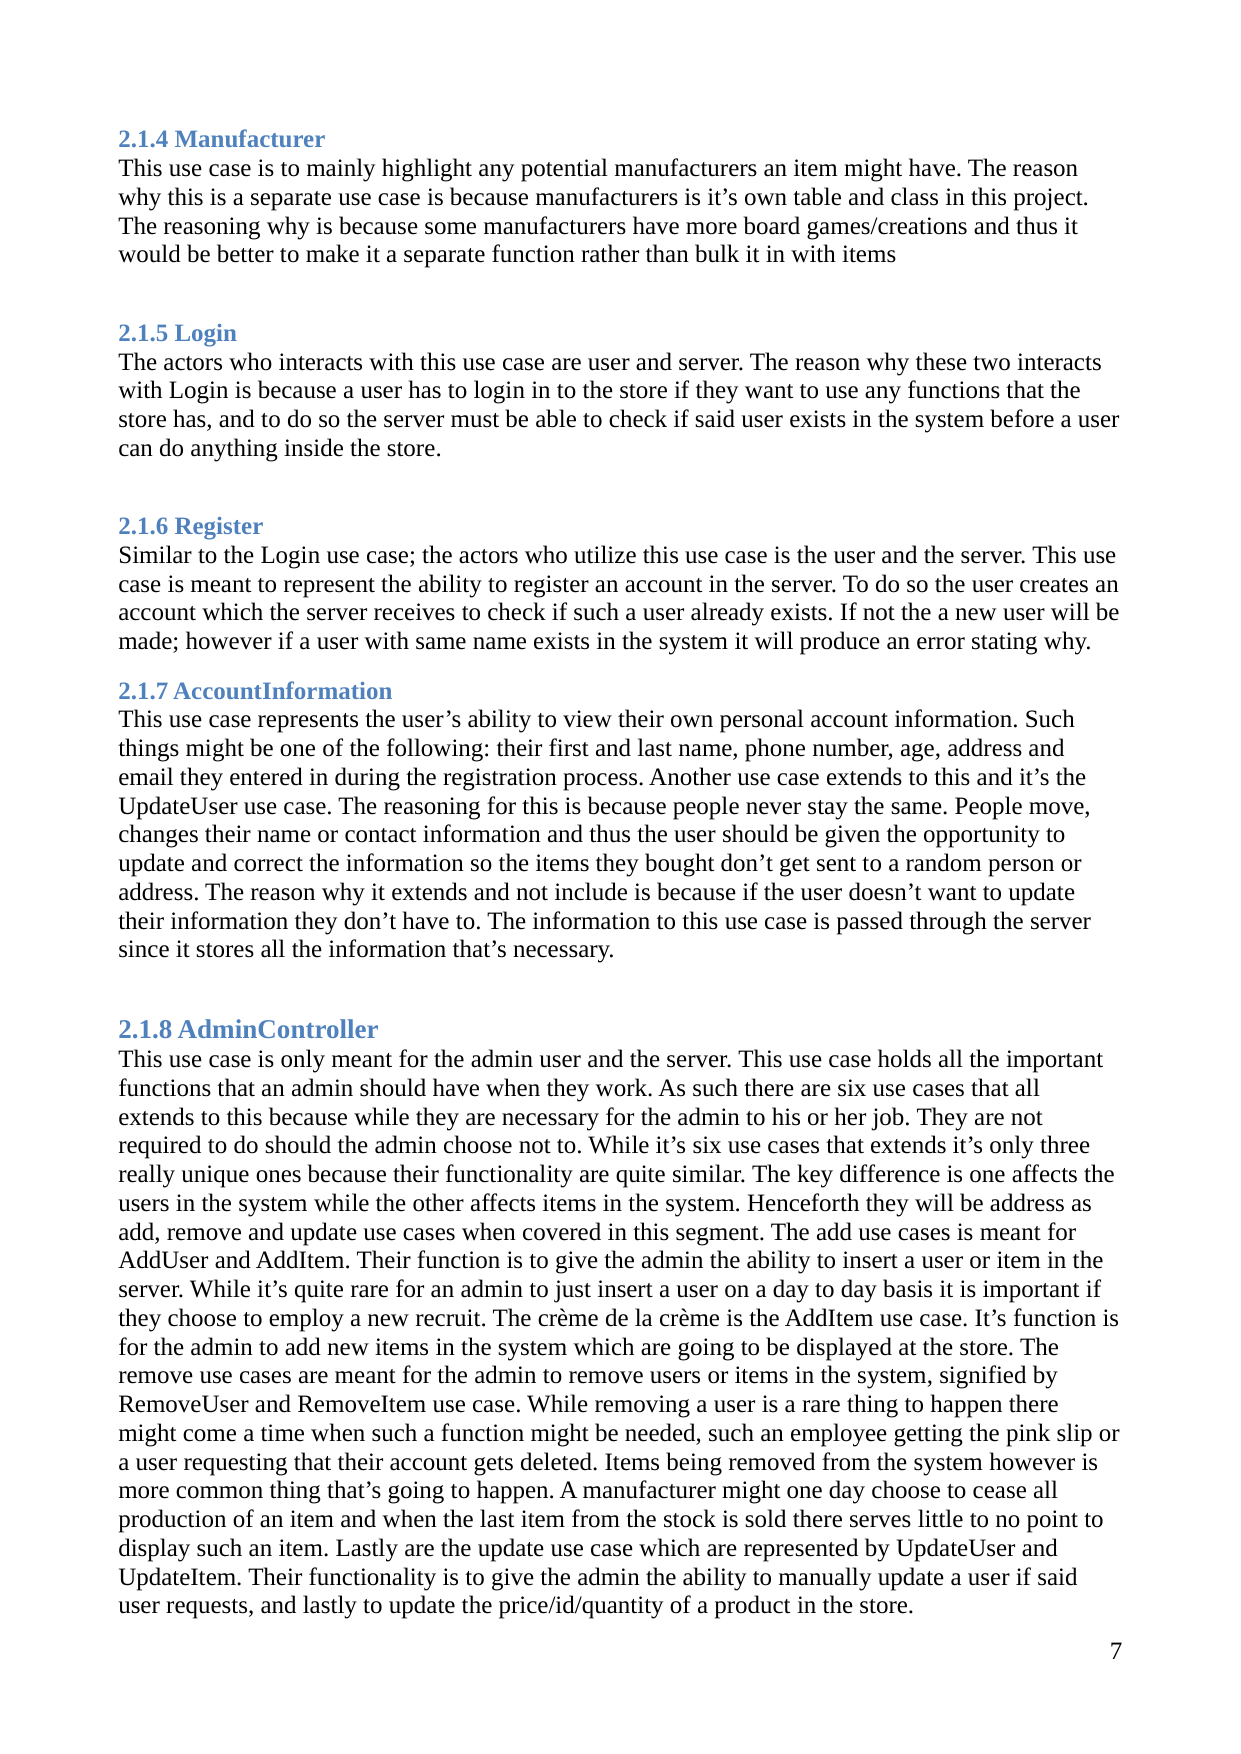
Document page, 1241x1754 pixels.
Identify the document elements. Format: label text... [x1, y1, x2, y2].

text This use case is only meant for the admin user and the server. This use case holds all the important functions that an admin should have when they work. As such there are six use cases that all extends to this because while they are necessary for the admin to his or her job. They are not required to do should the admin choose not to. While it’s six use cases that extends it’s only three really unique ones because their functionality are quite similar. The key difference is one affects the users in the system while the other affects items in the system. Henceforth they will be address as add, remove and update use cases when covered in this segment. The add use cases is meant for AddUser and AddItem. Their function is to give the admin the ability to insert a user or item in the server. While it’s quite rare for an admin to just insert a user on a day to day basis it is important if they choose to employ a new recruit. The crème de la crème is the AddItem use case. It’s function is for the admin to add new items in the system which are going to be displayed at the store. The remove use cases are meant for the admin to remove users or items in the system, signified by RemoveUser and RemoveItem use case. While removing a user is a rare thing to happen there might come a time when such a function might be needed, such an employee getting the pink slip or a user requesting that their account gets deleted. Items being removed from the system however is more common thing that’s going to happen. A manufacturer might one day choose to cease all production of an item and when the last item from the stock is sold there serves little to no point to display such an item. Lastly are the update use case which are represented by UpdateUser and UpdateItem. Their functionality is to give the admin the ability to manually update a user if said user requests, and lastly to update the price/id/quantity of a product in the store. [118, 1044, 1122, 1619]
subtitle 2.1.8 AdminController [118, 1013, 1122, 1044]
text This use case is to mainly highlight any potential manufacturers an item might have. The reason why this is a separate use case is because manufacturers is it’s own table and class in this project. The reasoning why is because some manufacturers have more board games/creations and thus it would be better to make it a separate function rather than bulk it in with items [118, 153, 1122, 268]
subtitle 2.1.6 Register [118, 511, 1122, 540]
subtitle 2.1.7 AccountInformation [118, 676, 1122, 704]
subtitle 2.1.4 Manufacturer [118, 124, 1122, 153]
text The actors who interacts with this use case are user and server. The reason why these two interacts with Login is because a user has to login in to the store if they want to use any functions that the store has, and to do so the server must be able to check if said user exists in the system before a user can do anything inside the store. [118, 347, 1122, 462]
subtitle 2.1.5 Login [118, 318, 1122, 347]
text This use case represents the user’s ability to view their own personal account information. Such things might be one of the following: their first and last name, phone number, age, address and email they entered in during the registration process. Another use case extends to this and it’s the UpdateUser use case. The reasoning for this is because people never stay the same. People move, changes their name or contact information and thus the user should be given the opportunity to update and correct the information so the items they bought don’t get sent to a random person or address. The reason why it extends and not include is because if the user doesn’t want to update their information they don’t have to. The information to this use case is passed through the server since it stores all the information that’s necessary. [118, 704, 1122, 963]
text Similar to the Login use case; the actors who utilize this use case is the user and the server. This use case is meant to represent the ability to register an account in the server. To do so the user creates an account which the server receives to check if such a user already exists. If not the a new user will be made; however if a user with same name exists in the system it will produce an error stating why. [118, 540, 1122, 655]
